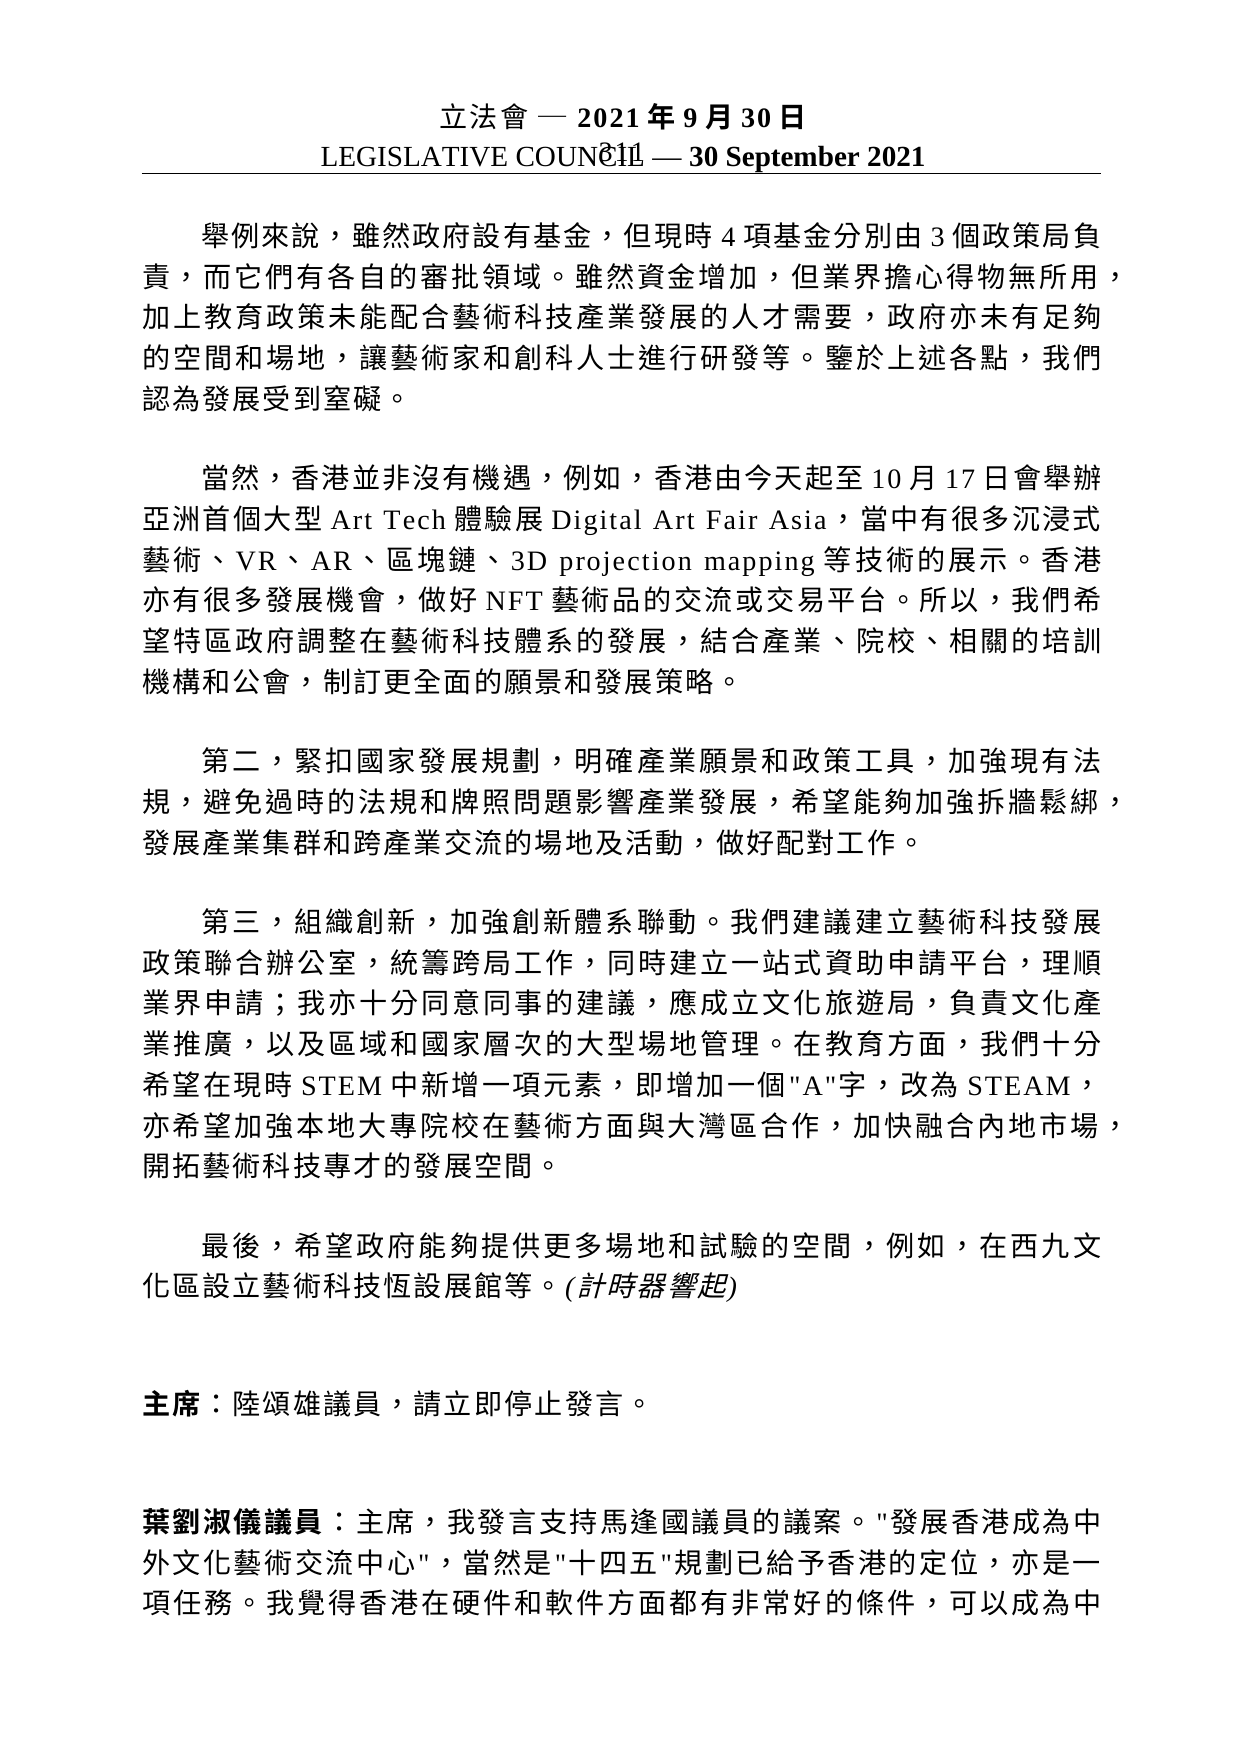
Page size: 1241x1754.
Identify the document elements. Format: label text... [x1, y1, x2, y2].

text 第三，組織創新，加強創新體系聯動。我們建議建立藝術科技發展政策聯合辦公室，統籌跨局工作，同時建立一站式資助申請平台，理順業界申請；我亦十分同意同事的建議，應成立文化旅遊局，負責文化產業推廣，以及區域和國家層次的大型場地管理。在教育方面，我們十分希望在現時STEM中新增一項元素，即增加一個"A"字，改為STEAM，亦希望加強本地大專院校在藝術方面與大灣區合作，加快融合內地市場，開拓藝術科技專才的發展空間。 [142, 900, 1101, 1185]
text 舉例來說，雖然政府設有基金，但現時4項基金分別由3個政策局負責，而它們有各自的審批領域。雖然資金增加，但業界擔心得物無所用，加上教育政策未能配合藝術科技產業發展的人才需要，政府亦未有足夠的空間和場地，讓藝術家和創科人士進行研發等。鑒於上述各點，我們認為發展受到窒礙。 [142, 214, 1101, 417]
text 葉劉淑儀議員：主席，我發言支持馬逢國議員的議案。"發展香港成為中外文化藝術交流中心"，當然是"十四五"規劃已給予香港的定位，亦是一項任務。我覺得香港在硬件和軟件方面都有非常好的條件，可以成為中 [142, 1500, 1101, 1622]
text 當然，香港並非沒有機遇，例如，香港由今天起至10月17日會舉辦亞洲首個大型Art Tech體驗展Digital Art Fair Asia，當中有很多沉浸式藝術、VR、AR、區塊鏈、3D projection mapping等技術的展示。香港亦有很多發展機會，做好NFT藝術品的交流或交易平台。所以，我們希望特區政府調整在藝術科技體系的發展，結合產業、院校、相關的培訓機構和公會，制訂更全面的願景和發展策略。 [142, 456, 1101, 700]
text 最後，希望政府能夠提供更多場地和試驗的空間，例如，在西九文化區設立藝術科技恆設展館等。(計時器響起) [142, 1223, 1101, 1305]
text 主席：陸頌雄議員，請立即停止發言。 [142, 1382, 1101, 1423]
text 第二，緊扣國家發展規劃，明確產業願景和政策工具，加強現有法規，避免過時的法規和牌照問題影響產業發展，希望能夠加強拆牆鬆綁，發展產業集群和跨產業交流的場地及活動，做好配對工作。 [142, 739, 1101, 861]
